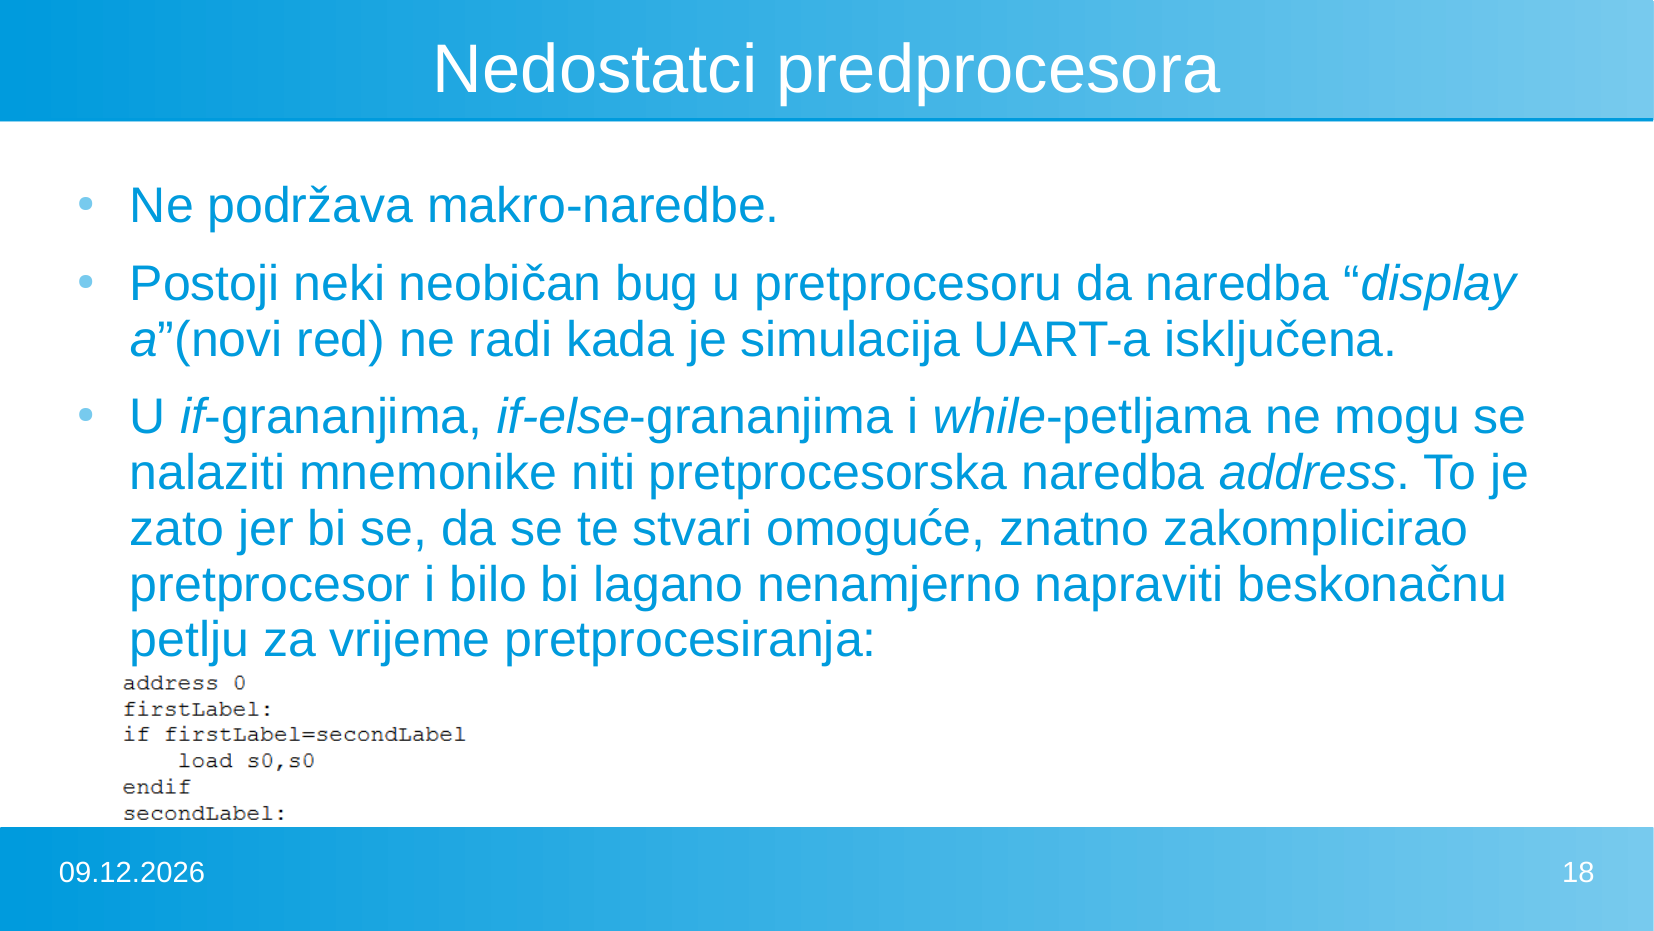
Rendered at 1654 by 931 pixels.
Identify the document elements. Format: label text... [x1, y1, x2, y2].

title Nedostatci predprocesora [59, 29, 1595, 108]
list Ne podržava makro-naredbe. Postoji neki neobičan bug u pretprocesoru da naredba “display a”(novi red) ne radi kada je simulacija UART-a isključena. U if-grananjima, if-else-grananjima i while-petljama ne mogu se nalaziti mnemonike niti pretprocesorska naredba address. To je zato jer bi se, da se te stvari omoguće, znatno zakomplicirao pretprocesor i bilo bi lagano nenamjerno napraviti beskonačnu petlju za vrijeme pretprocesiranja: [59, 177, 1595, 768]
picture [112, 672, 489, 826]
